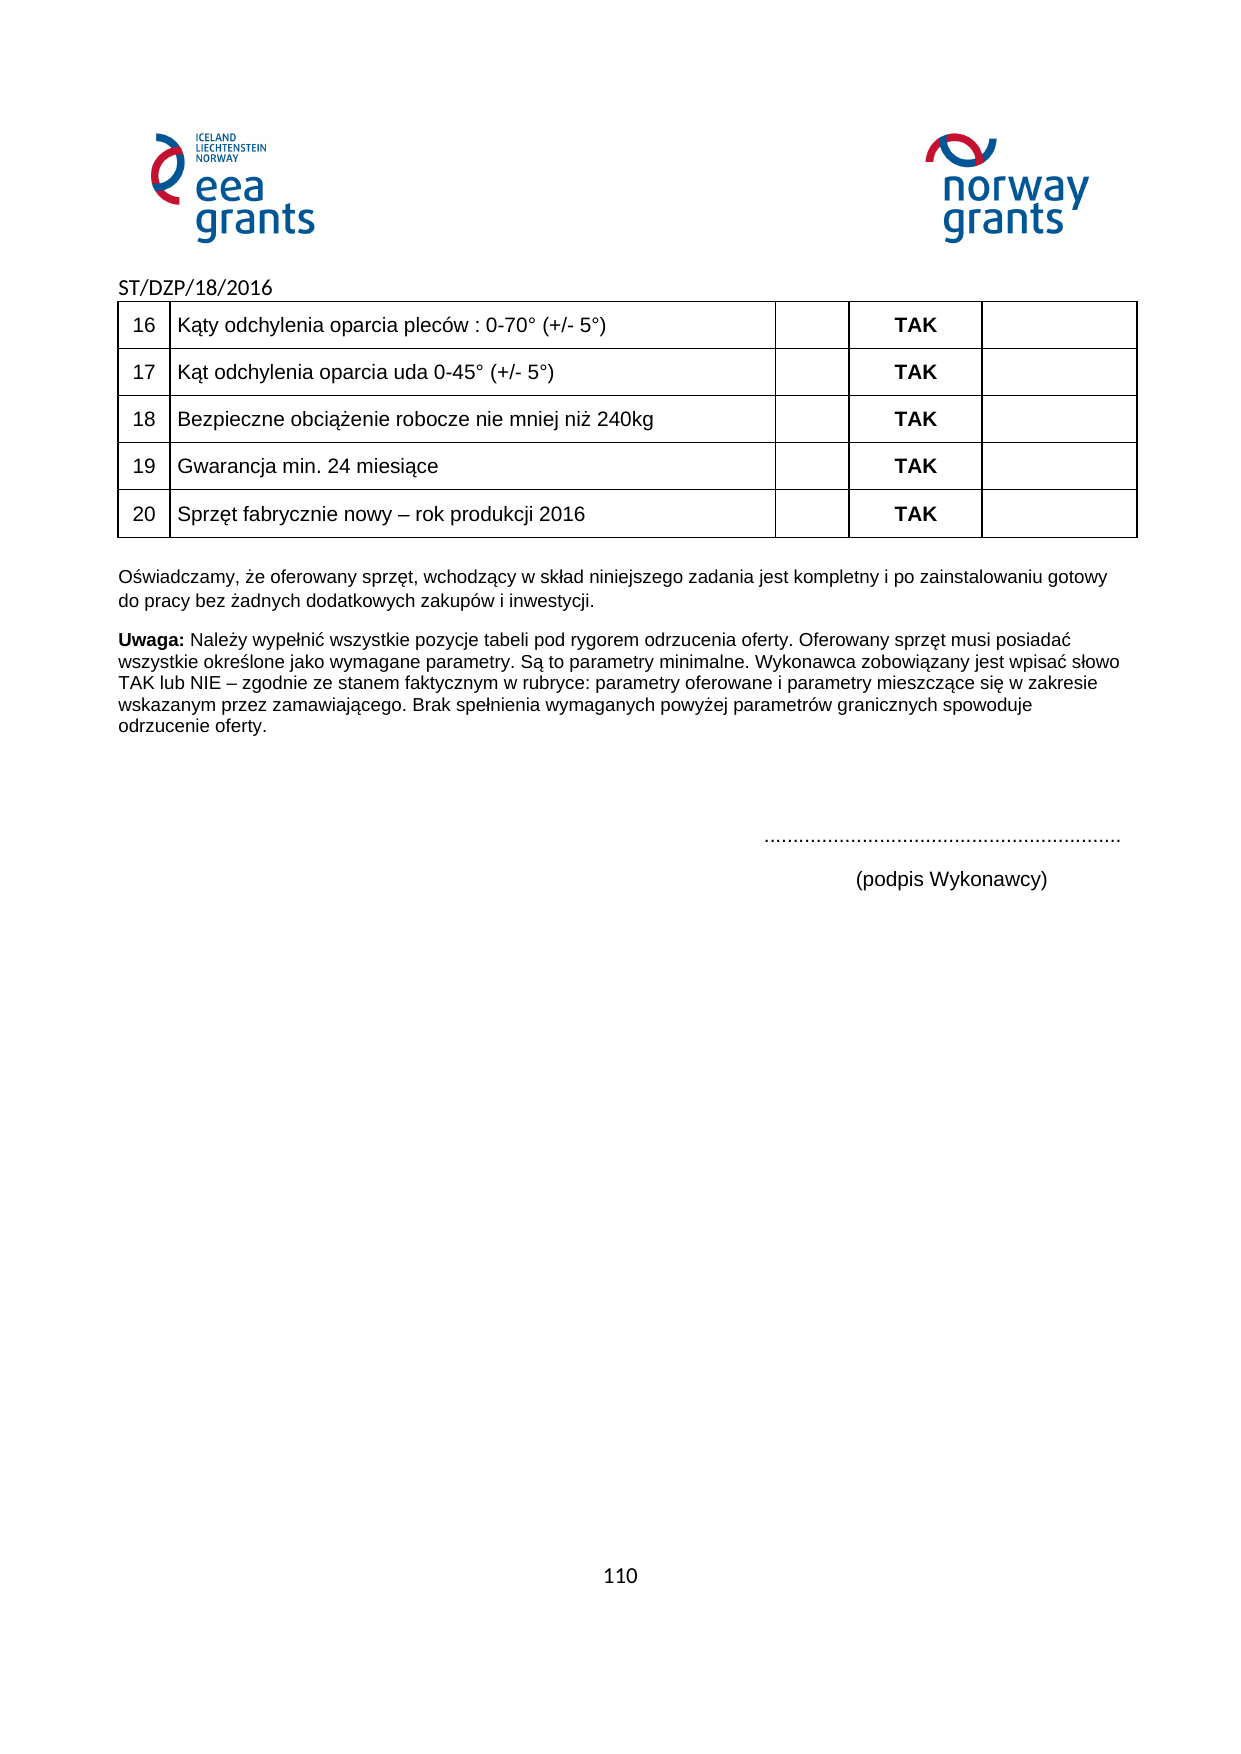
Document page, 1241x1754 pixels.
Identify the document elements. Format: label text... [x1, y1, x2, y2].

text Uwaga: Należy wypełnić wszystkie pozycje tabeli pod rygorem odrzucenia oferty. Oferowany sprzęt musi posiadać wszystkie określone jako wymagane parametry. Są to parametry minimalne. Wykonawca zobowiązany jest wpisać słowo TAK lub NIE – zgodnie ze stanem faktycznym w rubryce: parametry oferowane i parametry mieszczące się w zakresie wskazanym przez zamawiającego. Brak spełnienia wymaganych powyżej parametrów granicznych spowoduje odrzucenie oferty. [118, 629, 1122, 737]
table_cell TAK [850, 396, 981, 442]
table_cell 16 [119, 302, 169, 348]
table_cell TAK [850, 443, 981, 489]
table_cell [983, 396, 1136, 442]
table_cell [776, 490, 848, 537]
table_cell 20 [119, 490, 169, 537]
text .............................................................. [156, 823, 1122, 847]
table_cell [983, 443, 1136, 489]
text Oświadczamy, że oferowany sprzęt, wchodzący w skład niniejszego zadania jest kompletny i po zainstalowaniu gotowy do pracy bez żadnych dodatkowych zakupów i inwestycji. [118, 566, 1122, 611]
text (podpis Wykonawcy) [118, 865, 1122, 892]
table_cell Kąty odchylenia oparcia pleców : 0-70° (+/- 5°) [171, 302, 775, 348]
table_cell [983, 302, 1136, 348]
table_cell TAK [850, 490, 981, 537]
table_cell TAK [850, 349, 981, 395]
table_cell Sprzęt fabrycznie nowy – rok produkcji 2016 [171, 490, 775, 537]
table_cell [776, 443, 848, 489]
table_cell Gwarancja min. 24 miesiące [171, 443, 775, 489]
table_cell 17 [119, 349, 169, 395]
table_cell [776, 349, 848, 395]
table_cell [776, 396, 848, 442]
table_cell Kąt odchylenia oparcia uda 0-45° (+/- 5°) [171, 349, 775, 395]
table_cell [776, 302, 848, 348]
table_cell [983, 349, 1136, 395]
table_cell TAK [850, 302, 981, 348]
table_cell 19 [119, 443, 169, 489]
table_cell 18 [119, 396, 169, 442]
table_cell [983, 490, 1136, 537]
table_cell Bezpieczne obciążenie robocze nie mniej niż 240kg [171, 396, 775, 442]
